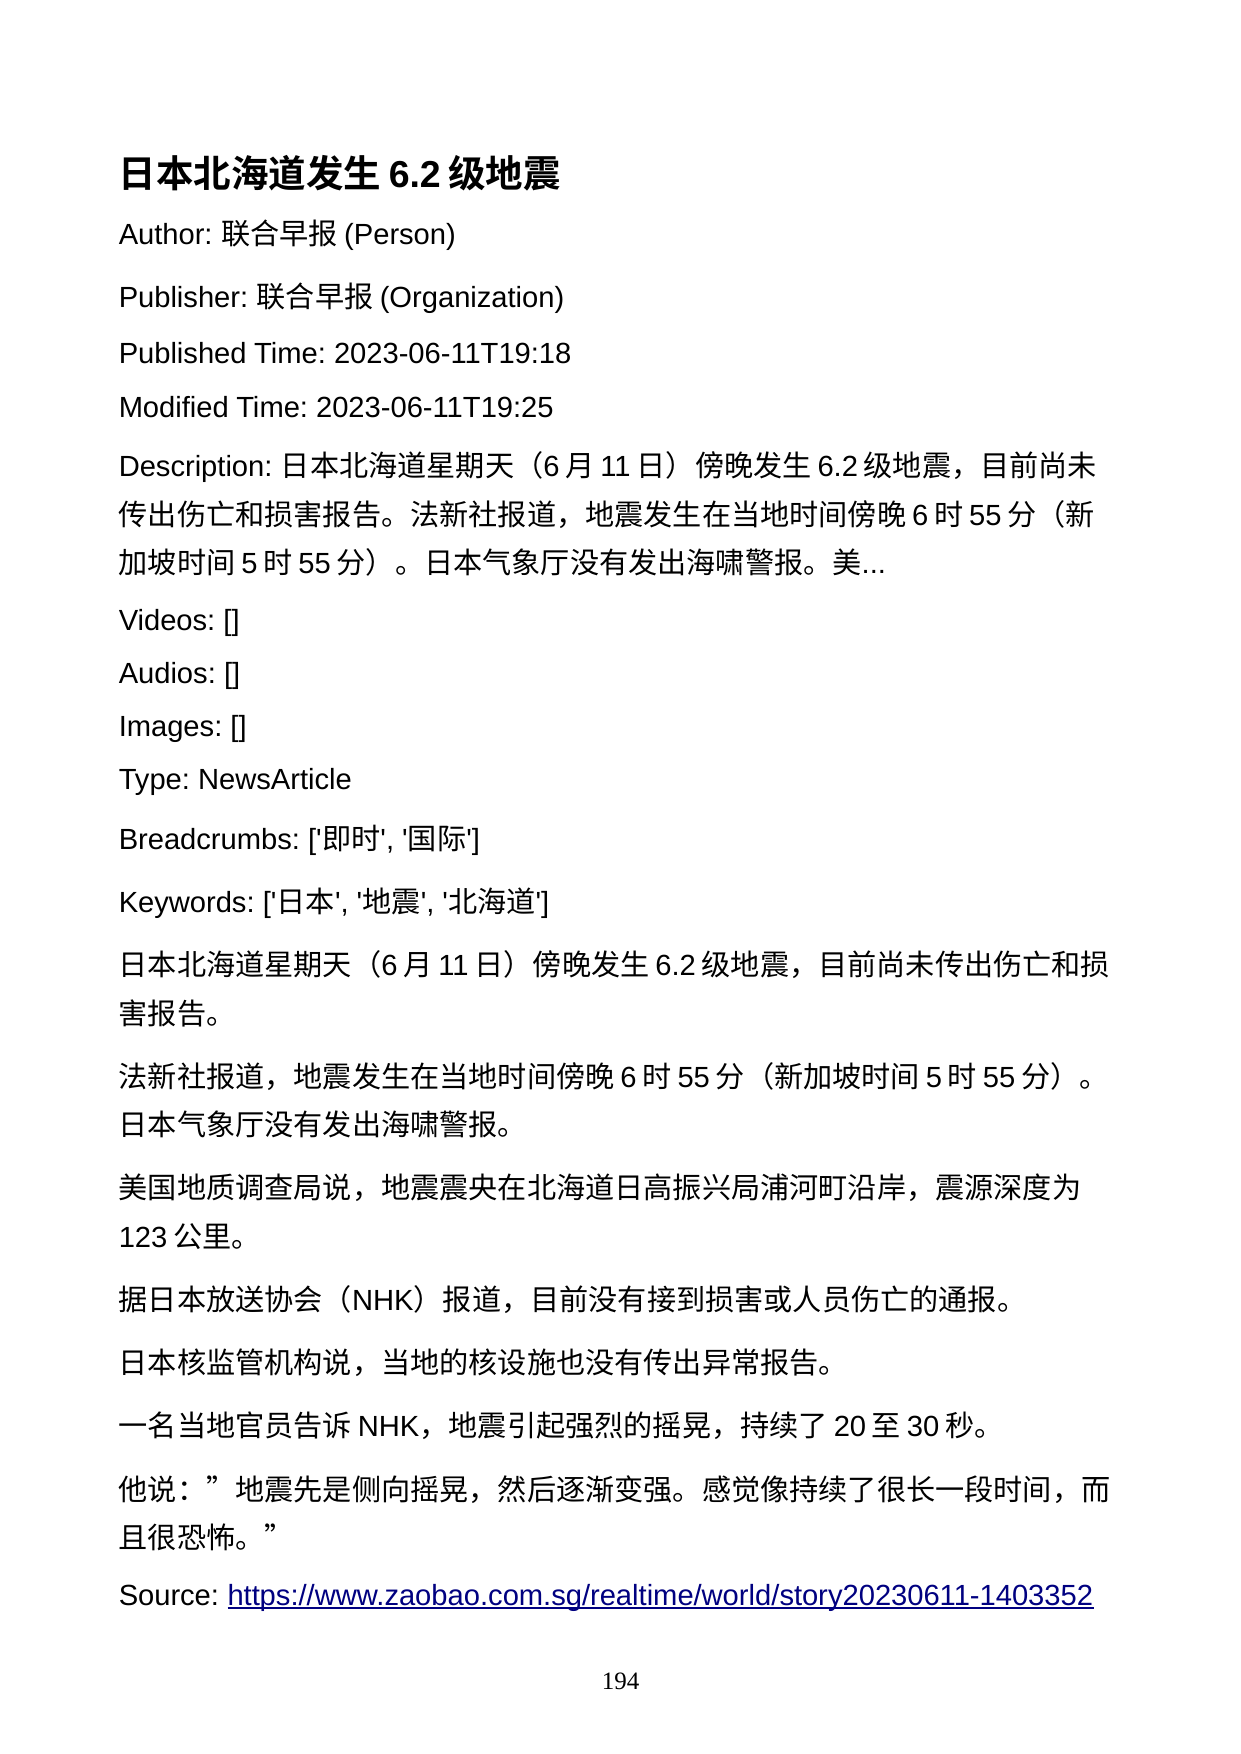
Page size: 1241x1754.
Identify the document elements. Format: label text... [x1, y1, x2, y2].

subtitle 日本北海道发生6.2级地震 [118, 143, 1122, 198]
text 据日本放送协会（NHK）报道，目前没有接到损害或人员伤亡的通报。 [118, 1277, 1122, 1319]
text Videos: [] [118, 603, 1122, 637]
text Keywords: ['日本', '地震', '北海道'] [118, 879, 1122, 921]
text Audios: [] [118, 656, 1122, 690]
text 美国地质调查局说，地震震央在北海道日高振兴局浦河町沿岸，震源深度为123公里。 [118, 1165, 1122, 1256]
text Author: 联合早报 (Person) [118, 210, 1122, 253]
text 他说：”地震先是侧向摇晃，然后逐渐变强。感觉像持续了很长一段时间，而且很恐怖。” [118, 1466, 1122, 1557]
text 日本北海道星期天（6月11日）傍晚发生6.2级地震，目前尚未传出伤亡和损害报告。 [118, 942, 1122, 1033]
text Published Time: 2023-06-11T19:18 [118, 337, 1122, 370]
text Breadcrumbs: ['即时', '国际'] [118, 816, 1122, 858]
text 法新社报道，地震发生在当地时间傍晚6时55分（新加坡时间5时55分）。日本气象厅没有发出海啸警报。 [118, 1053, 1122, 1144]
text Modified Time: 2023-06-11T19:25 [118, 390, 1122, 423]
text 日本核监管机构说，当地的核设施也没有传出异常报告。 [118, 1340, 1122, 1382]
text Publisher: 联合早报 (Organization) [118, 273, 1122, 316]
text 一名当地官员告诉NHK，地震引起强烈的摇晃，持续了20至30秒。 [118, 1403, 1122, 1445]
text Images: [] [118, 709, 1122, 743]
text Type: NewsArticle [118, 762, 1122, 796]
text Description: 日本北海道星期天（6月11日）傍晚发生6.2级地震，目前尚未传出伤亡和损害报告。法新社报道，地震发生在当地时间傍晚6时55分（新加坡时间5时55分）。日本气象厅没有发出海啸警报。美... [118, 443, 1122, 582]
text Source: https://www.zaobao.com.sg/realtime/world/story20230611-1403352 [118, 1578, 1122, 1611]
